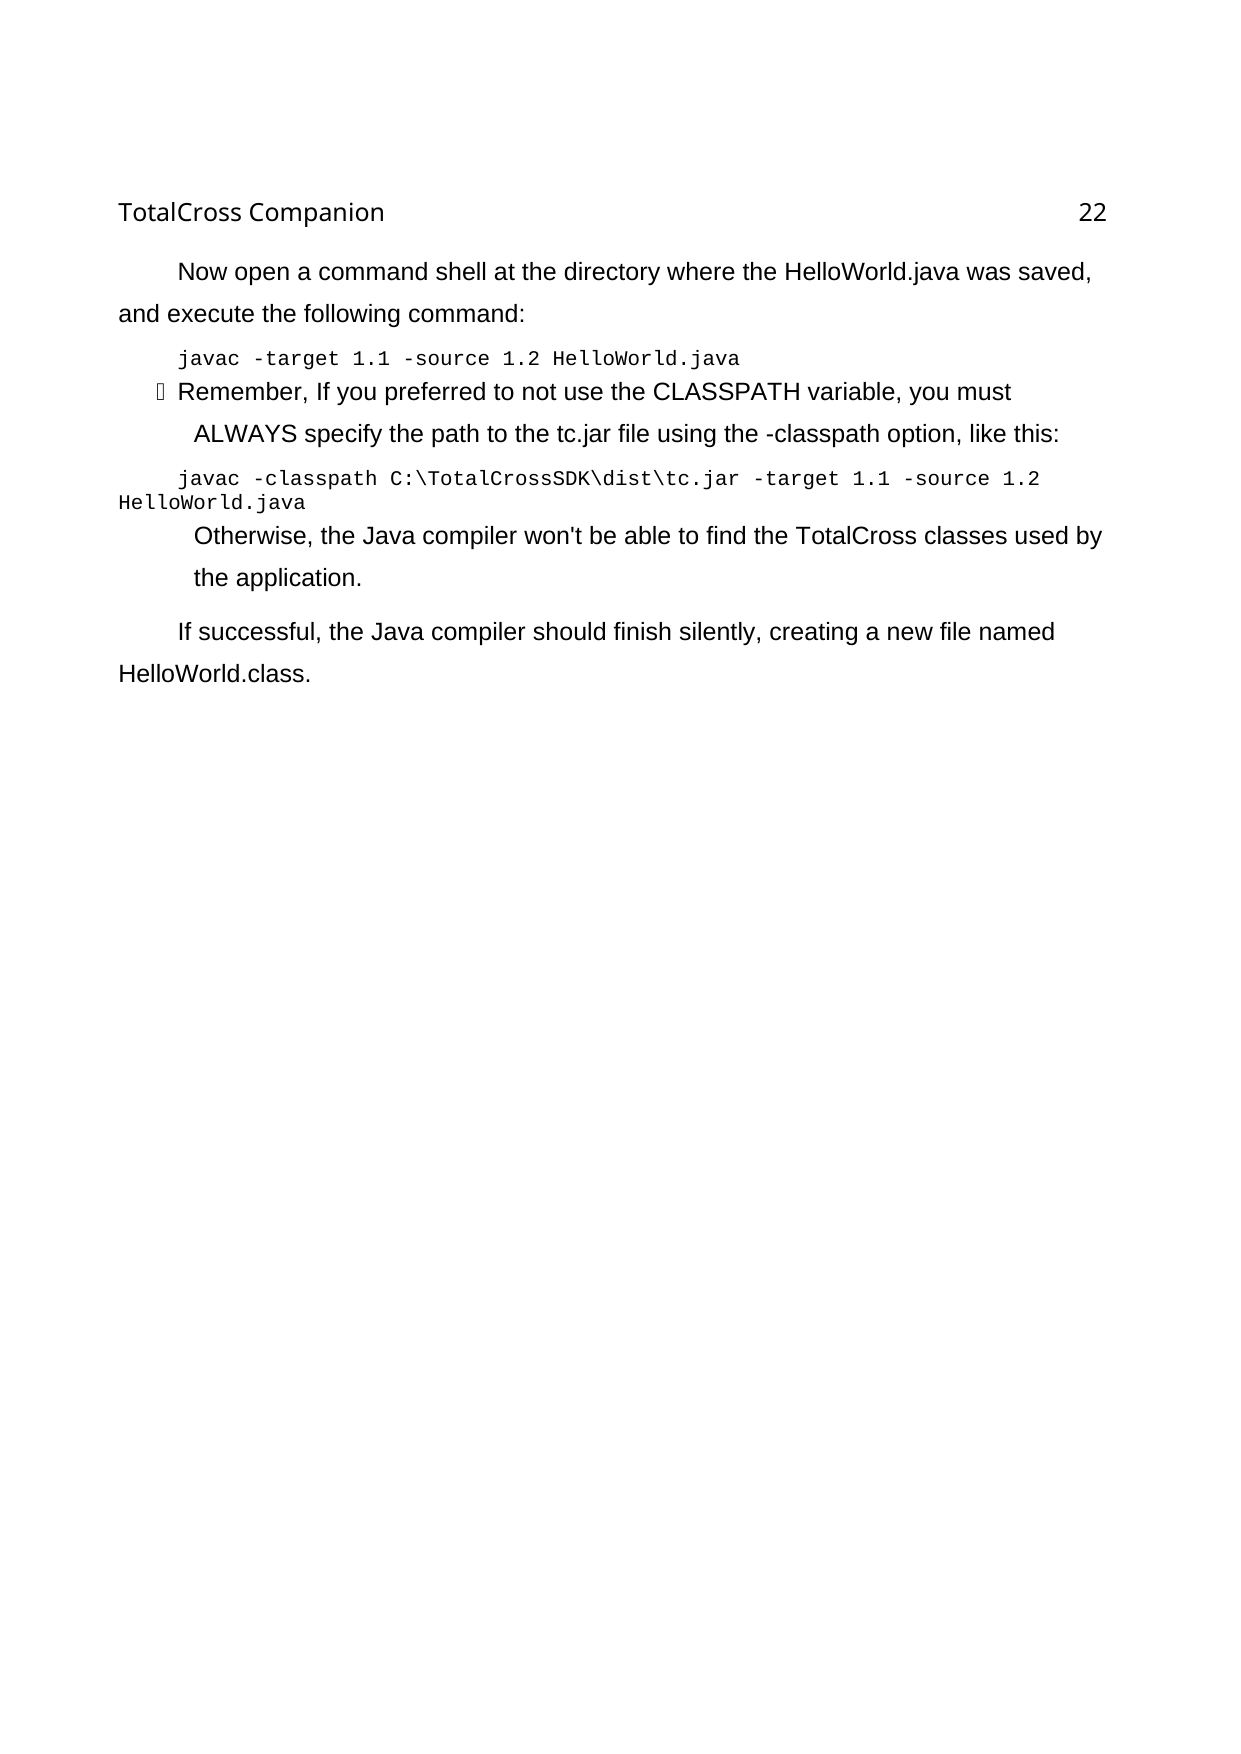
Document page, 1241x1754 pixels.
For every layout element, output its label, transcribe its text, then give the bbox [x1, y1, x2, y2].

text Now open a command shell at the directory where the HelloWorld.java was saved, and execute the following command: [118, 258, 1122, 328]
text javac -target 1.1 -source 1.2 HelloWorld.java [118, 348, 1122, 372]
text If successful, the Java compiler should finish silently, creating a new file named HelloWorld.class. [118, 618, 1122, 688]
text javac -classpath C:\TotalCrossSDK\dist\tc.jar -target 1.1 -source 1.2 HelloWorld.java [118, 468, 1122, 516]
list Remember, If you preferred to not use the CLASSPATH variable, you must ALWAYS specify the path to the tc.jar file using the -classpath option, like this: [156, 378, 1122, 448]
list Otherwise, the Java compiler won't be able to find the TotalCross classes used by the application. [156, 522, 1122, 592]
